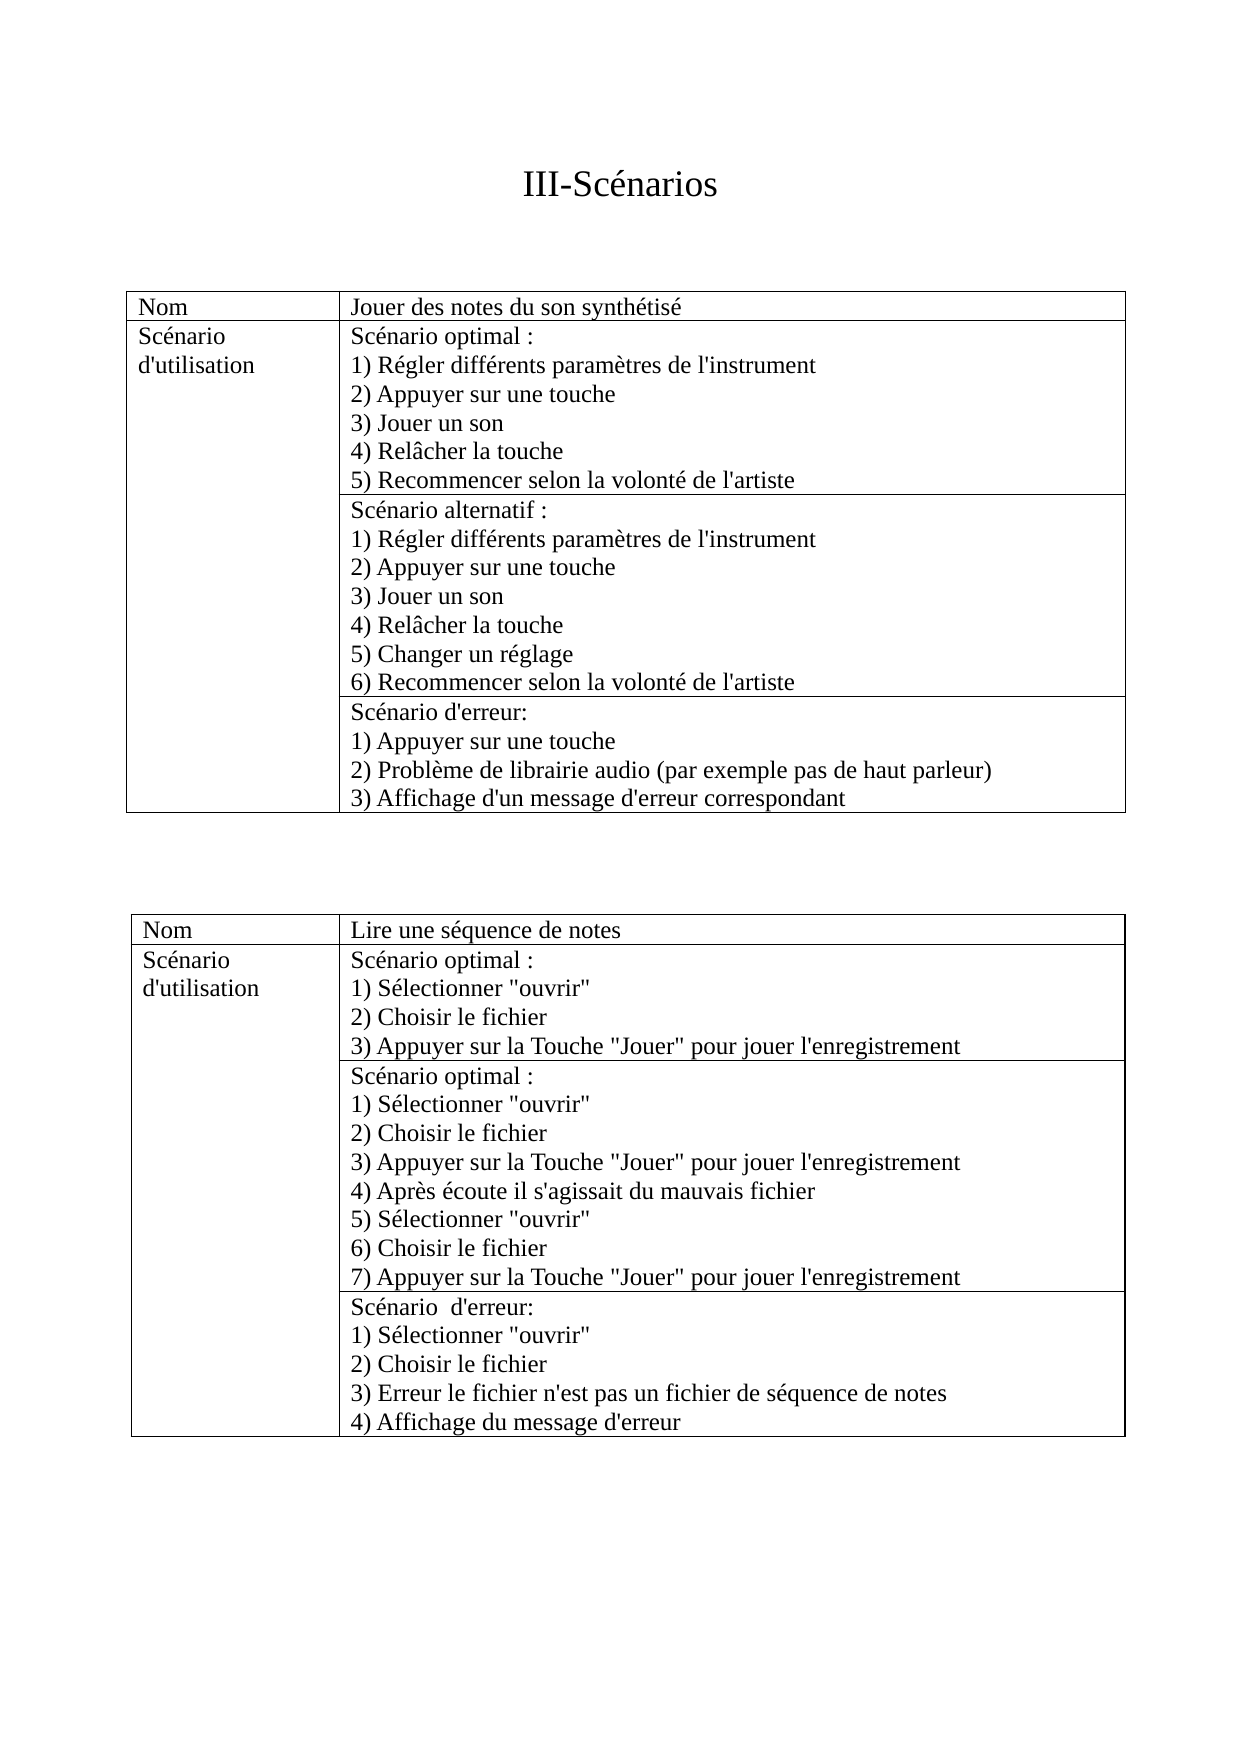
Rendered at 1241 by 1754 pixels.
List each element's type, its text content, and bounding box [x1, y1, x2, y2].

table_cell Scénario optimal : 1) Régler différents paramètres de l'instrument 2) Appuyer sur une touche 3) Jouer un son 4) Relâcher la touche 5) Recommencer selon la volonté de l'artiste [340, 321, 1125, 494]
table_cell Scénario d'utilisation [127, 321, 339, 812]
table_header Lire une séquence de notes [340, 915, 1124, 944]
table_cell Scénario d'erreur: 1) Appuyer sur une touche 2) Problème de librairie audio (par exemple pas de haut parleur) 3) Affichage d'un message d'erreur correspondant [340, 697, 1125, 812]
table_cell Scénario d'erreur: 1) Sélectionner "ouvrir" 2) Choisir le fichier 3) Erreur le fichier n'est pas un fichier de séquence de notes 4) Affichage du message d'erreur [340, 1292, 1124, 1436]
table_header Jouer des notes du son synthétisé [340, 292, 1125, 320]
table_header Nom [132, 915, 339, 944]
table_header Nom [127, 292, 339, 320]
text III-Scénarios [118, 161, 1122, 204]
table_cell Scénario optimal : 1) Sélectionner "ouvrir" 2) Choisir le fichier 3) Appuyer sur la Touche "Jouer" pour jouer l'enregistrement 4) Après écoute il s'agissait du mauvais fichier 5) Sélectionner "ouvrir" 6) Choisir le fichier 7) Appuyer sur la Touche "Jouer" pour jouer l'enregistrement [340, 1061, 1124, 1291]
table_cell Scénario alternatif : 1) Régler différents paramètres de l'instrument 2) Appuyer sur une touche 3) Jouer un son 4) Relâcher la touche 5) Changer un réglage 6) Recommencer selon la volonté de l'artiste [340, 495, 1125, 696]
table_cell Scénario optimal : 1) Sélectionner "ouvrir" 2) Choisir le fichier 3) Appuyer sur la Touche "Jouer" pour jouer l'enregistrement [340, 945, 1124, 1060]
table_cell Scénario d'utilisation [132, 945, 339, 1436]
